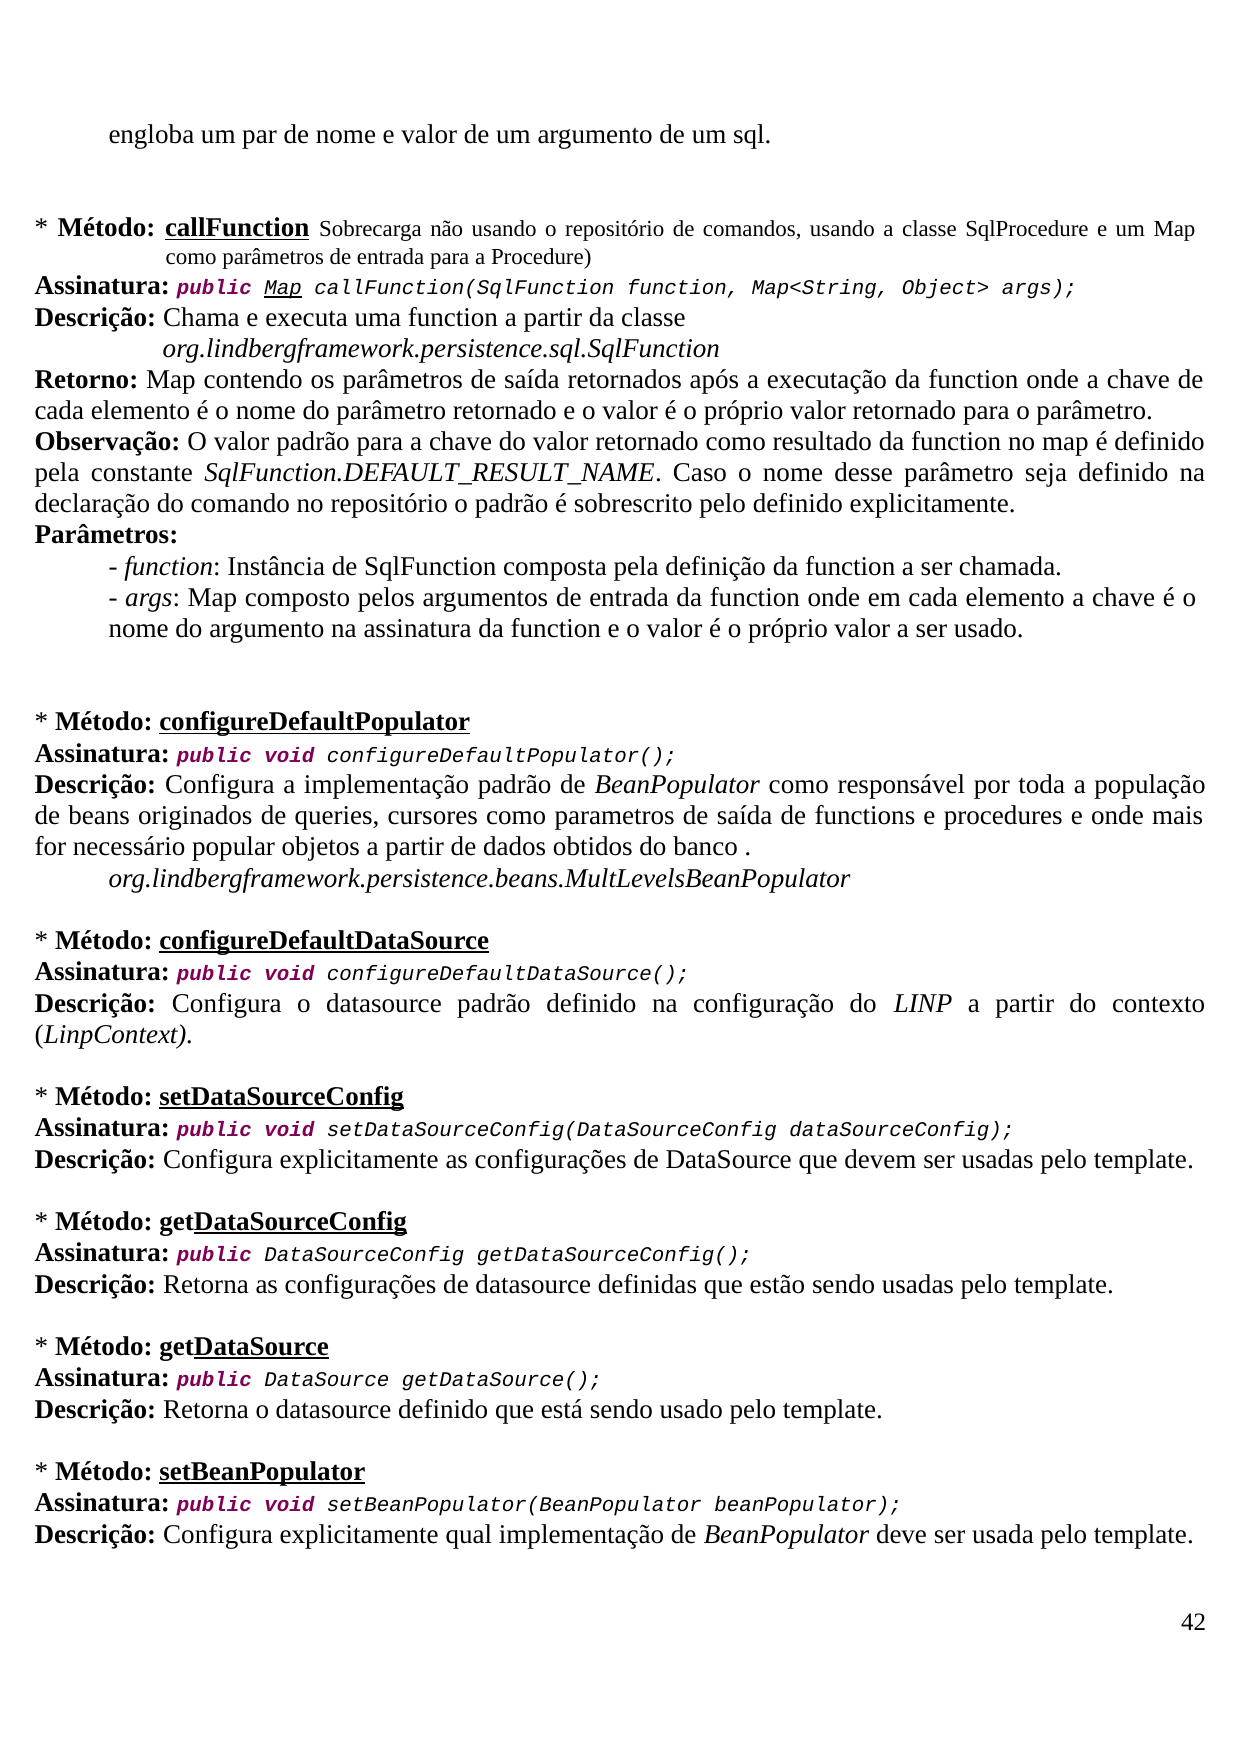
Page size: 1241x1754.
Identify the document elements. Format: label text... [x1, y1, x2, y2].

text Assinatura: public void setDataSourceConfig(DataSourceConfig dataSourceConfig); [34, 1111, 1206, 1143]
text * Método: getDataSourceConfig [34, 1205, 1206, 1236]
text Retorno: Map contendo os parâmetros de saída retornados após a executação da function onde a chave de cada elemento é o nome do parâmetro retornado e o valor é o próprio valor retornado para o parâmetro. [34, 363, 1206, 425]
text org.lindbergframework.persistence.sql.SqlFunction [34, 332, 1206, 363]
text * Método: configureDefaultDataSource [34, 924, 1206, 955]
text Assinatura: public void configureDefaultPopulator(); [34, 737, 1206, 768]
text Assinatura: public void setBeanPopulator(BeanPopulator beanPopulator); [34, 1486, 1206, 1518]
text Descrição: Configura explicitamente as configurações de DataSource que devem ser usadas pelo template. [34, 1143, 1206, 1174]
text Assinatura: public DataSource getDataSource(); [34, 1361, 1206, 1393]
text Descrição: Configura explicitamente qual implementação de BeanPopulator deve ser usada pelo template. [34, 1518, 1206, 1549]
text * Método: setDataSourceConfig [34, 1080, 1206, 1111]
text * Método: configureDefaultPopulator [34, 706, 1206, 737]
text org.lindbergframework.persistence.beans.MultLevelsBeanPopulator [34, 862, 1206, 893]
text - args: Map composto pelos argumentos de entrada da function onde em cada elemento a chave é o nome do argumento na assinatura da function e o valor é o próprio valor a ser usado. [34, 581, 1206, 643]
text * Método: callFunction Sobrecarga não usando o repositório de comandos, usando a classe SqlProcedure e um Map como parâmetros de entrada para a Procedure) [34, 212, 1206, 269]
text engloba um par de nome e valor de um argumento de um sql. [34, 118, 1206, 149]
text * Método: setBeanPopulator [34, 1455, 1206, 1486]
text Descrição: Retorna as configurações de datasource definidas que estão sendo usadas pelo template. [34, 1268, 1206, 1299]
text Assinatura: public void configureDefaultDataSource(); [34, 955, 1206, 987]
text Observação: O valor padrão para a chave do valor retornado como resultado da function no map é definido pela constante SqlFunction.DEFAULT_RESULT_NAME. Caso o nome desse parâmetro seja definido na declaração do comando no repositório o padrão é sobrescrito pelo definido explicitamente. [34, 425, 1206, 519]
text Descrição: Configura a implementação padrão de BeanPopulator como responsável por toda a população de beans originados de queries, cursores como parametros de saída de functions e procedures e onde mais for necessário popular objetos a partir de dados obtidos do banco . [34, 768, 1206, 862]
text - function: Instância de SqlFunction composta pela definição da function a ser chamada. [34, 550, 1206, 581]
text Descrição: Configura o datasource padrão definido na configuração do LINP a partir do contexto (LinpContext). [34, 987, 1206, 1049]
text * Método: getDataSource [34, 1330, 1206, 1361]
text Parâmetros: [34, 519, 1206, 550]
text Assinatura: public Map callFunction(SqlFunction function, Map<String, Object> args); [34, 269, 1206, 301]
text Descrição: Chama e executa uma function a partir da classe [34, 301, 1206, 332]
text Descrição: Retorna o datasource definido que está sendo usado pelo template. [34, 1393, 1206, 1424]
text Assinatura: public DataSourceConfig getDataSourceConfig(); [34, 1236, 1206, 1268]
